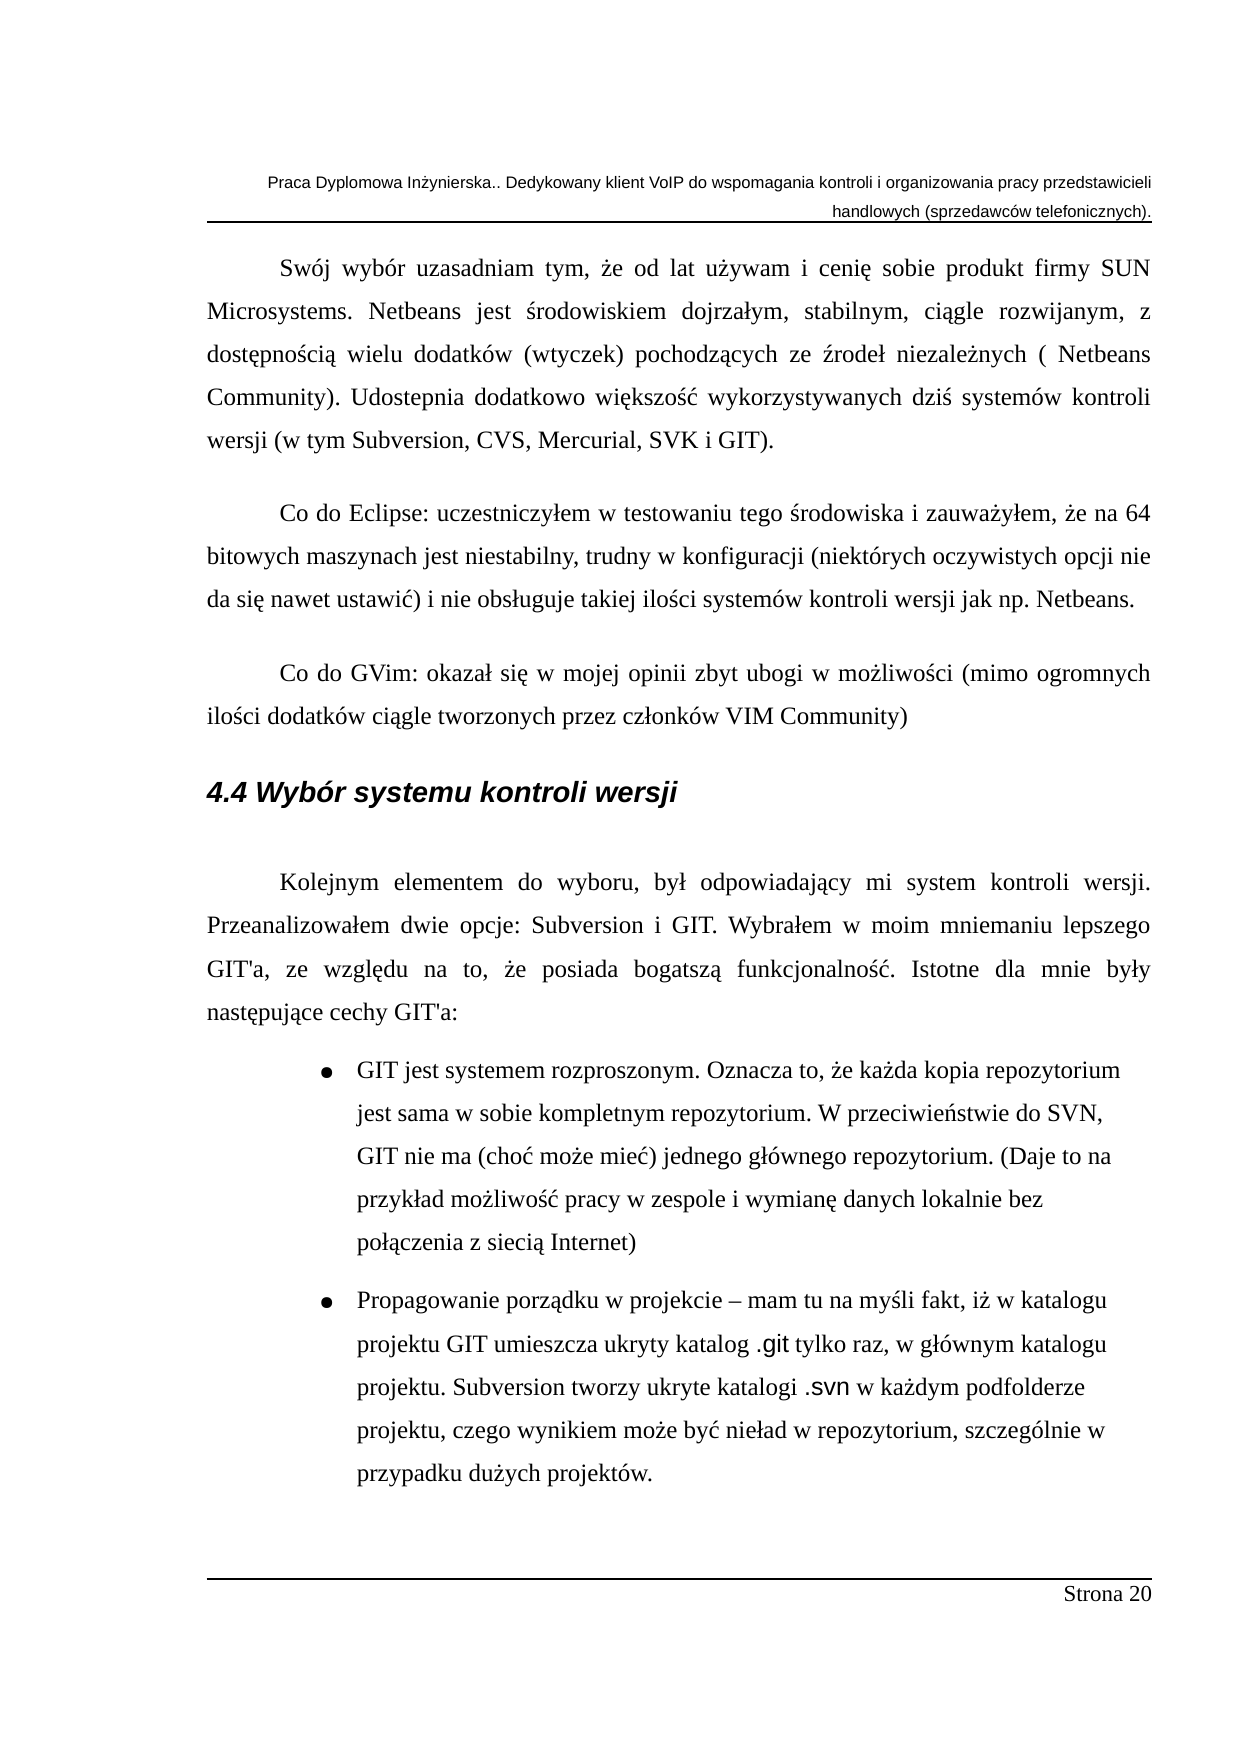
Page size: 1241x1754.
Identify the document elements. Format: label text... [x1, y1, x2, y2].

text Kolejnym elementem do wyboru, był odpowiadający mi system kontroli wersji. Przeanalizowałem dwie opcje: Subversion i GIT. Wybrałem w moim mniemaniu lepszego GIT'a, ze względu na to, że posiada bogatszą funkcjonalność. Istotne dla mnie były następujące cechy GIT'a: [207, 867, 1152, 1026]
list GIT jest systemem rozproszonym. Oznacza to, że każda kopia repozytorium jest sama w sobie kompletnym repozytorium. W przeciwieństwie do SVN, GIT nie ma (choć może mieć) jednego głównego repozytorium. (Daje to na przykład możliwość pracy w zespole i wymianę danych lokalnie bez połączenia z siecią Internet) [319, 1055, 1122, 1256]
text Co do Eclipse: uczestniczyłem w testowaniu tego środowiska i zauważyłem, że na 64 bitowych maszynach jest niestabilny, trudny w konfiguracji (niektórych oczywistych opcji nie da się nawet ustawić) i nie obsługuje takiej ilości systemów kontroli wersji jak np. Netbeans. [207, 498, 1152, 613]
text Co do GVim: okazał się w mojej opinii zbyt ubogi w możliwości (mimo ogromnych ilości dodatków ciągle tworzonych przez członków VIM Community) [207, 658, 1152, 729]
subtitle 4.4 Wybór systemu kontroli wersji [207, 775, 1152, 808]
list Propagowanie porządku w projekcie – mam tu na myśli fakt, iż w katalogu projektu GIT umieszcza ukryty katalog .git tylko raz, w głównym katalogu projektu. Subversion tworzy ukryte katalogi .svn w każdym podfolderze projektu, czego wynikiem może być nieład w repozytorium, szczególnie w przypadku dużych projektów. [319, 1286, 1122, 1487]
text Swój wybór uzasadniam tym, że od lat używam i cenię sobie produkt firmy SUN Microsystems. Netbeans jest środowiskiem dojrzałym, stabilnym, ciągle rozwijanym, z dostępnością wielu dodatków (wtyczek) pochodzących ze źrodeł niezależnych ( Netbeans Community). Udostepnia dodatkowo większość wykorzystywanych dziś systemów kontroli wersji (w tym Subversion, CVS, Mercurial, SVK i GIT). [207, 253, 1152, 454]
